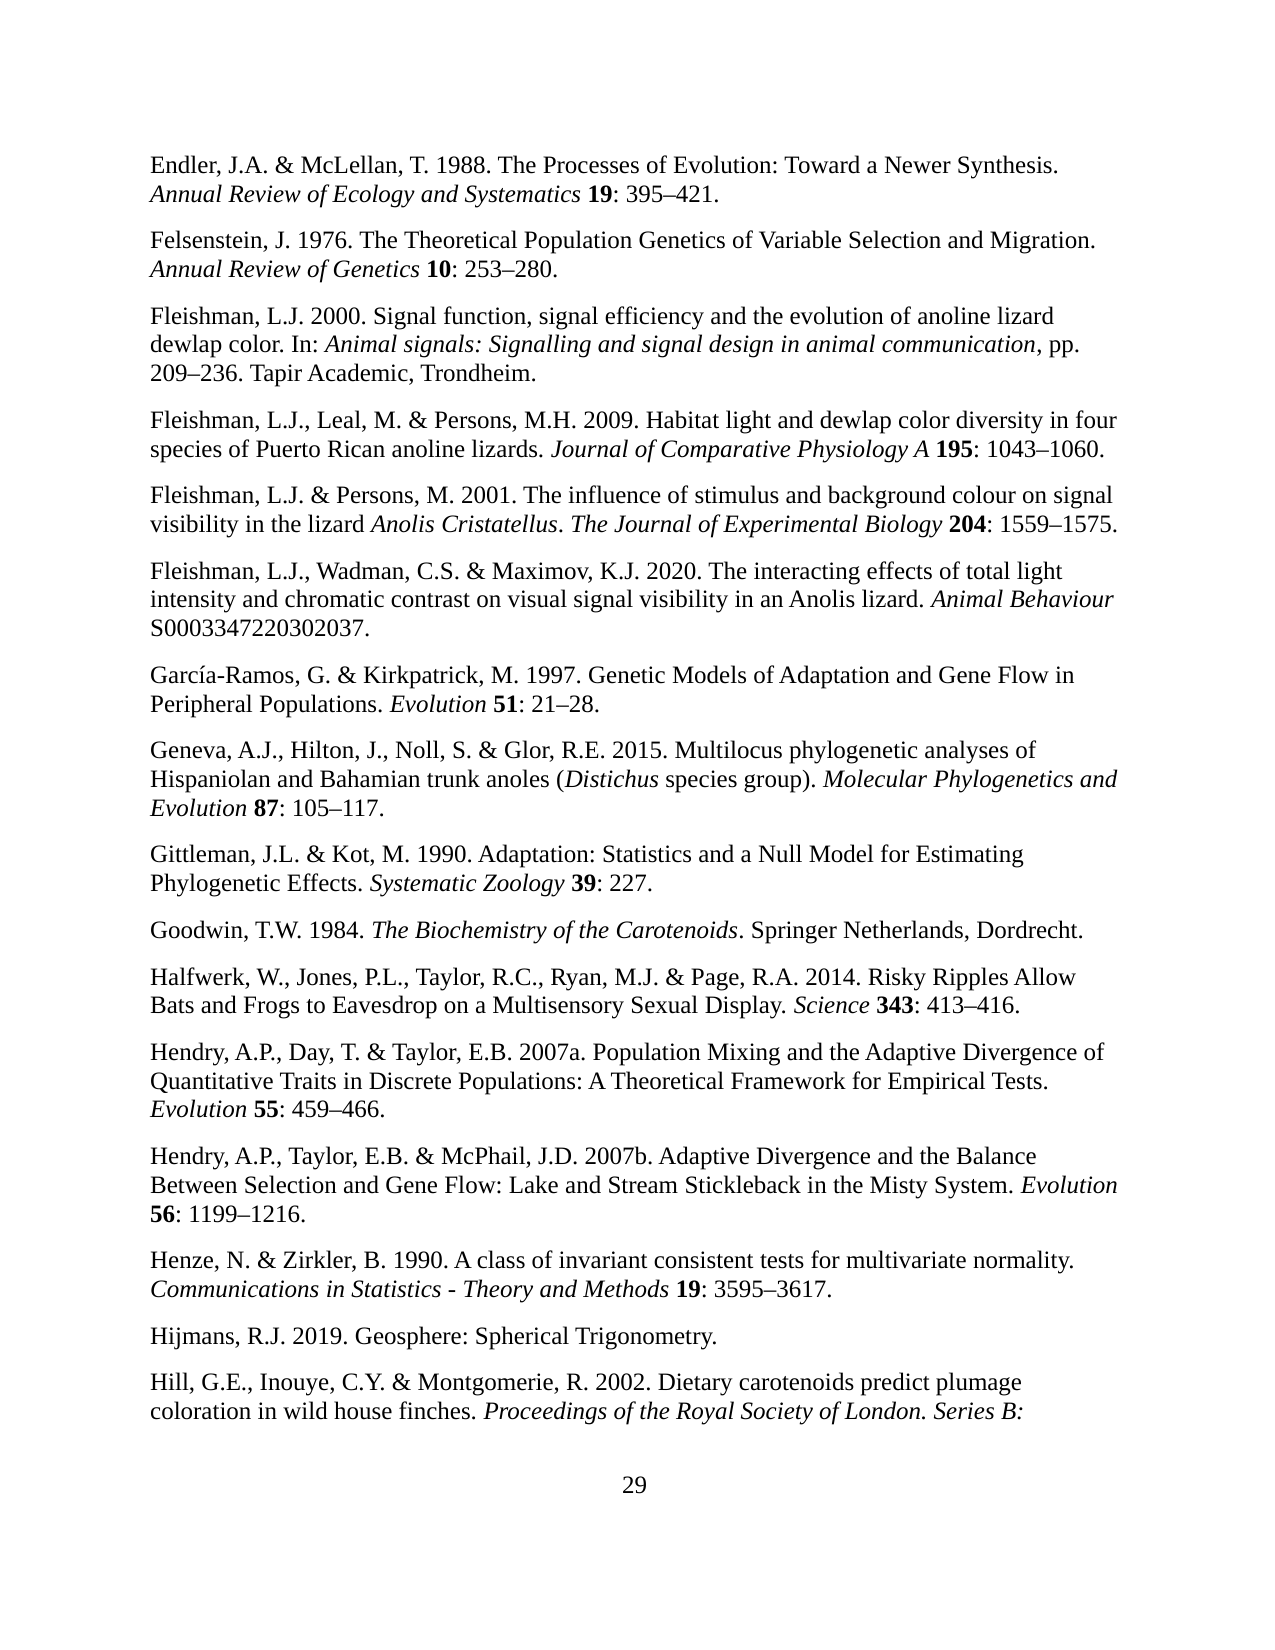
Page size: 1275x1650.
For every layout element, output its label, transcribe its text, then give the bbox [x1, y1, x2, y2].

text Fleishman, L.J. & Persons, M. 2001. The influence of stimulus and background colour on signal visibility in the lizard Anolis Cristatellus. The Journal of Experimental Biology 204: 1559–1575. [150, 480, 1125, 538]
text Hijmans, R.J. 2019. Geosphere: Spherical Trigonometry. [150, 1321, 1125, 1349]
text Geneva, A.J., Hilton, J., Noll, S. & Glor, R.E. 2015. Multilocus phylogenetic analyses of Hispaniolan and Bahamian trunk anoles (Distichus species group). Molecular Phylogenetics and Evolution 87: 105–117. [150, 735, 1125, 822]
text Hendry, A.P., Day, T. & Taylor, E.B. 2007a. Population Mixing and the Adaptive Divergence of Quantitative Traits in Discrete Populations: A Theoretical Framework for Empirical Tests. Evolution 55: 459–466. [150, 1037, 1125, 1123]
text Hendry, A.P., Taylor, E.B. & McPhail, J.D. 2007b. Adaptive Divergence and the Balance Between Selection and Gene Flow: Lake and Stream Stickleback in the Misty System. Evolution 56: 1199–1216. [150, 1141, 1125, 1227]
text Gittleman, J.L. & Kot, M. 1990. Adaptation: Statistics and a Null Model for Estimating Phylogenetic Effects. Systematic Zoology 39: 227. [150, 839, 1125, 897]
text Henze, N. & Zirkler, B. 1990. A class of invariant consistent tests for multivariate normality. Communications in Statistics - Theory and Methods 19: 3595–3617. [150, 1245, 1125, 1303]
text García-Ramos, G. & Kirkpatrick, M. 1997. Genetic Models of Adaptation and Gene Flow in Peripheral Populations. Evolution 51: 21–28. [150, 660, 1125, 717]
text Halfwerk, W., Jones, P.L., Taylor, R.C., Ryan, M.J. & Page, R.A. 2014. Risky Ripples Allow Bats and Frogs to Eavesdrop on a Multisensory Sexual Display. Science 343: 413–416. [150, 962, 1125, 1019]
text Goodwin, T.W. 1984. The Biochemistry of the Carotenoids. Springer Netherlands, Dordrecht. [150, 915, 1125, 944]
text Fleishman, L.J. 2000. Signal function, signal efficiency and the evolution of anoline lizard dewlap color. In: Animal signals: Signalling and signal design in animal communication, pp. 209–236. Tapir Academic, Trondheim. [150, 301, 1125, 387]
text Hill, G.E., Inouye, C.Y. & Montgomerie, R. 2002. Dietary carotenoids predict plumage coloration in wild house finches. Proceedings of the Royal Society of London. Series B: [150, 1367, 1125, 1425]
text Fleishman, L.J., Leal, M. & Persons, M.H. 2009. Habitat light and dewlap color diversity in four species of Puerto Rican anoline lizards. Journal of Comparative Physiology A 195: 1043–1060. [150, 405, 1125, 462]
text Felsenstein, J. 1976. The Theoretical Population Genetics of Variable Selection and Migration. Annual Review of Genetics 10: 253–280. [150, 225, 1125, 283]
text Endler, J.A. & McLellan, T. 1988. The Processes of Evolution: Toward a Newer Synthesis. Annual Review of Ecology and Systematics 19: 395–421. [150, 150, 1125, 207]
text Fleishman, L.J., Wadman, C.S. & Maximov, K.J. 2020. The interacting effects of total light intensity and chromatic contrast on visual signal visibility in an Anolis lizard. Animal Behaviour S0003347220302037. [150, 556, 1125, 642]
